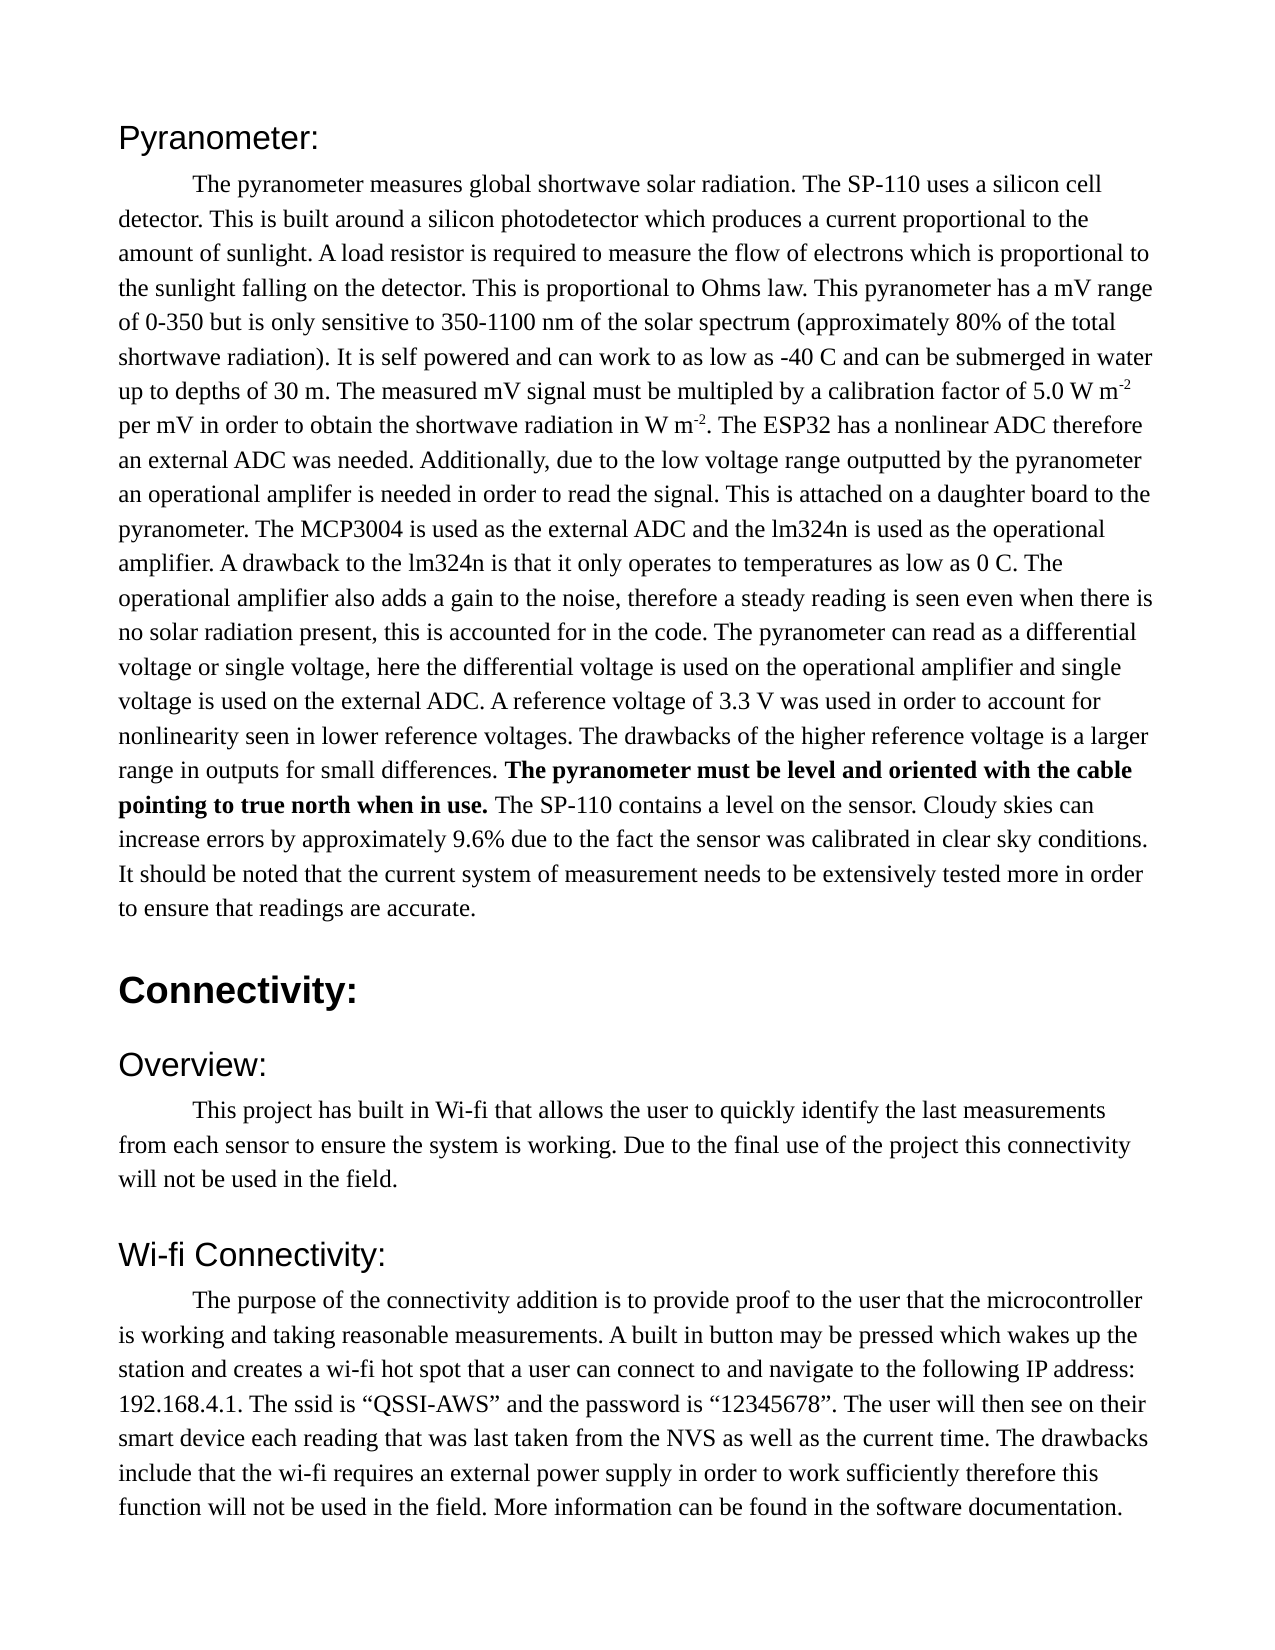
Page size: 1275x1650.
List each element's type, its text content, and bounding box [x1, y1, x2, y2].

subtitle Pyranometer: [118, 118, 1157, 157]
subtitle Connectivity: [118, 967, 1157, 1011]
text This project has built in Wi-fi that allows the user to quickly identify the last measurements from each sensor to ensure the system is working. Due to the final use of the project this connectivity will not be used in the field. [118, 1096, 1157, 1193]
text The purpose of the connectivity addition is to provide proof to the user that the microcontroller is working and taking reasonable measurements. A built in button may be pressed which wakes up the station and creates a wi-fi hot spot that a user can connect to and navigate to the following IP address: 192.168.4.1. The ssid is “QSSI-AWS” and the password is “12345678”. The user will then see on their smart device each reading that was last taken from the NVS as well as the current time. The drawbacks include that the wi-fi requires an external power supply in order to work sufficiently therefore this function will not be used in the field. More information can be found in the software documentation. [118, 1286, 1157, 1521]
subtitle Wi-fi Connectivity: [118, 1234, 1157, 1273]
subtitle Overview: [118, 1044, 1157, 1083]
text The pyranometer measures global shortwave solar radiation. The SP-110 uses a silicon cell detector. This is built around a silicon photodetector which produces a current proportional to the amount of sunlight. A load resistor is required to measure the flow of electrons which is proportional to the sunlight falling on the detector. This is proportional to Ohms law. This pyranometer has a mV range of 0-350 but is only sensitive to 350-1100 nm of the solar spectrum (approximately 80% of the total shortwave radiation). It is self powered and can work to as low as -40 C and can be submerged in water up to depths of 30 m. The measured mV signal must be multipled by a calibration factor of 5.0 W m-2 per mV in order to obtain the shortwave radiation in W m-2. The ESP32 has a nonlinear ADC therefore an external ADC was needed. Additionally, due to the low voltage range outputted by the pyranometer an operational amplifer is needed in order to read the signal. This is attached on a daughter board to the pyranometer. The MCP3004 is used as the external ADC and the lm324n is used as the operational amplifier. A drawback to the lm324n is that it only operates to temperatures as low as 0 C. The operational amplifier also adds a gain to the noise, therefore a steady reading is seen even when there is no solar radiation present, this is accounted for in the code. The pyranometer can read as a differential voltage or single voltage, here the differential voltage is used on the operational amplifier and single voltage is used on the external ADC. A reference voltage of 3.3 V was used in order to account for nonlinearity seen in lower reference voltages. The drawbacks of the higher reference voltage is a larger range in outputs for small differences. The pyranometer must be level and oriented with the cable pointing to true north when in use. The SP-110 contains a level on the sensor. Cloudy skies can increase errors by approximately 9.6% due to the fact the sensor was calibrated in clear sky conditions. It should be noted that the current system of measurement needs to be extensively tested more in order to ensure that readings are accurate. [118, 169, 1157, 922]
